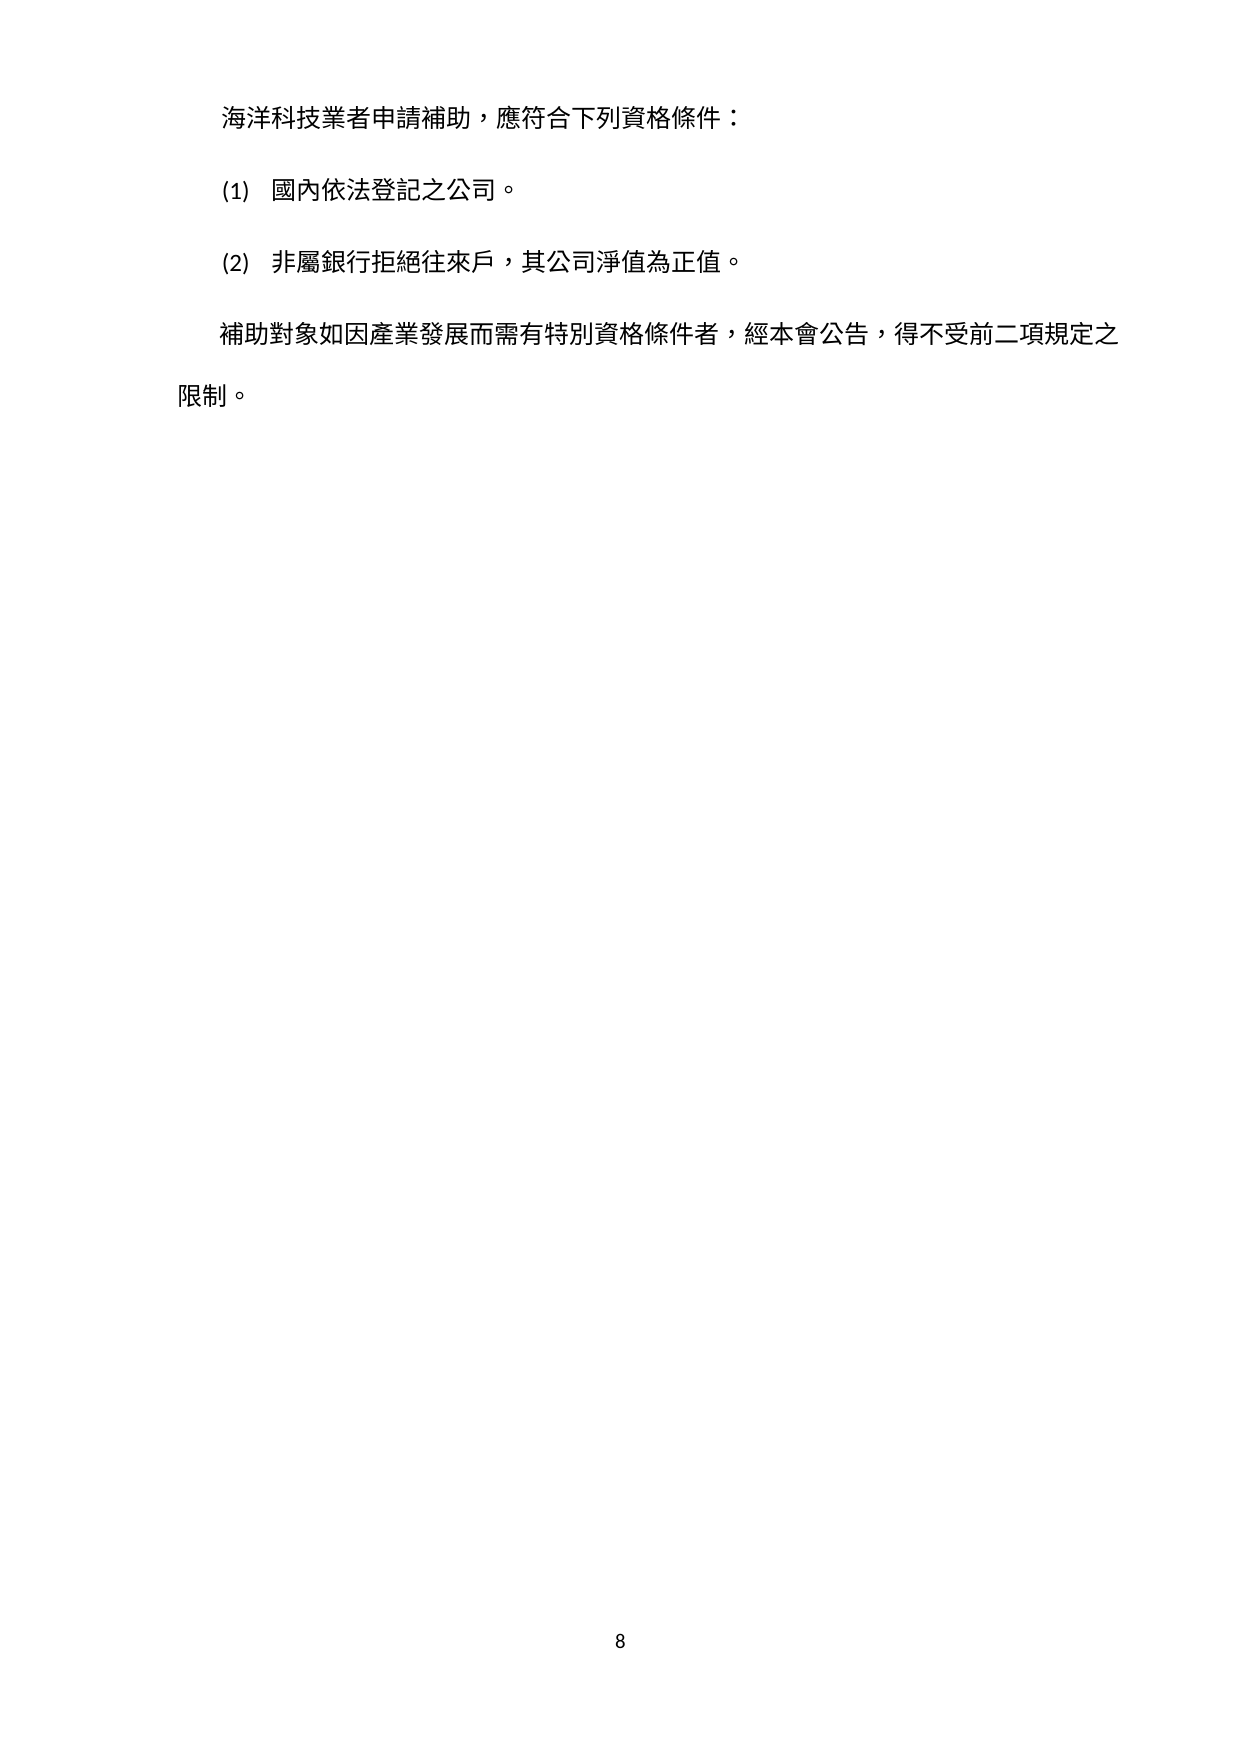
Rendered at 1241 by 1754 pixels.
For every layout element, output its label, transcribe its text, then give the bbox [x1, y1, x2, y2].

text 海洋科技業者申請補助，應符合下列資格條件： [207, 75, 1122, 137]
text 補助對象如因產業發展而需有特別資格條件者，經本會公告，得不受前二項規定之限制。 [177, 291, 1122, 416]
list 非屬銀行拒絕往來戶，其公司淨值為正值。 [222, 219, 1122, 281]
list 國內依法登記之公司。 [222, 147, 1122, 209]
